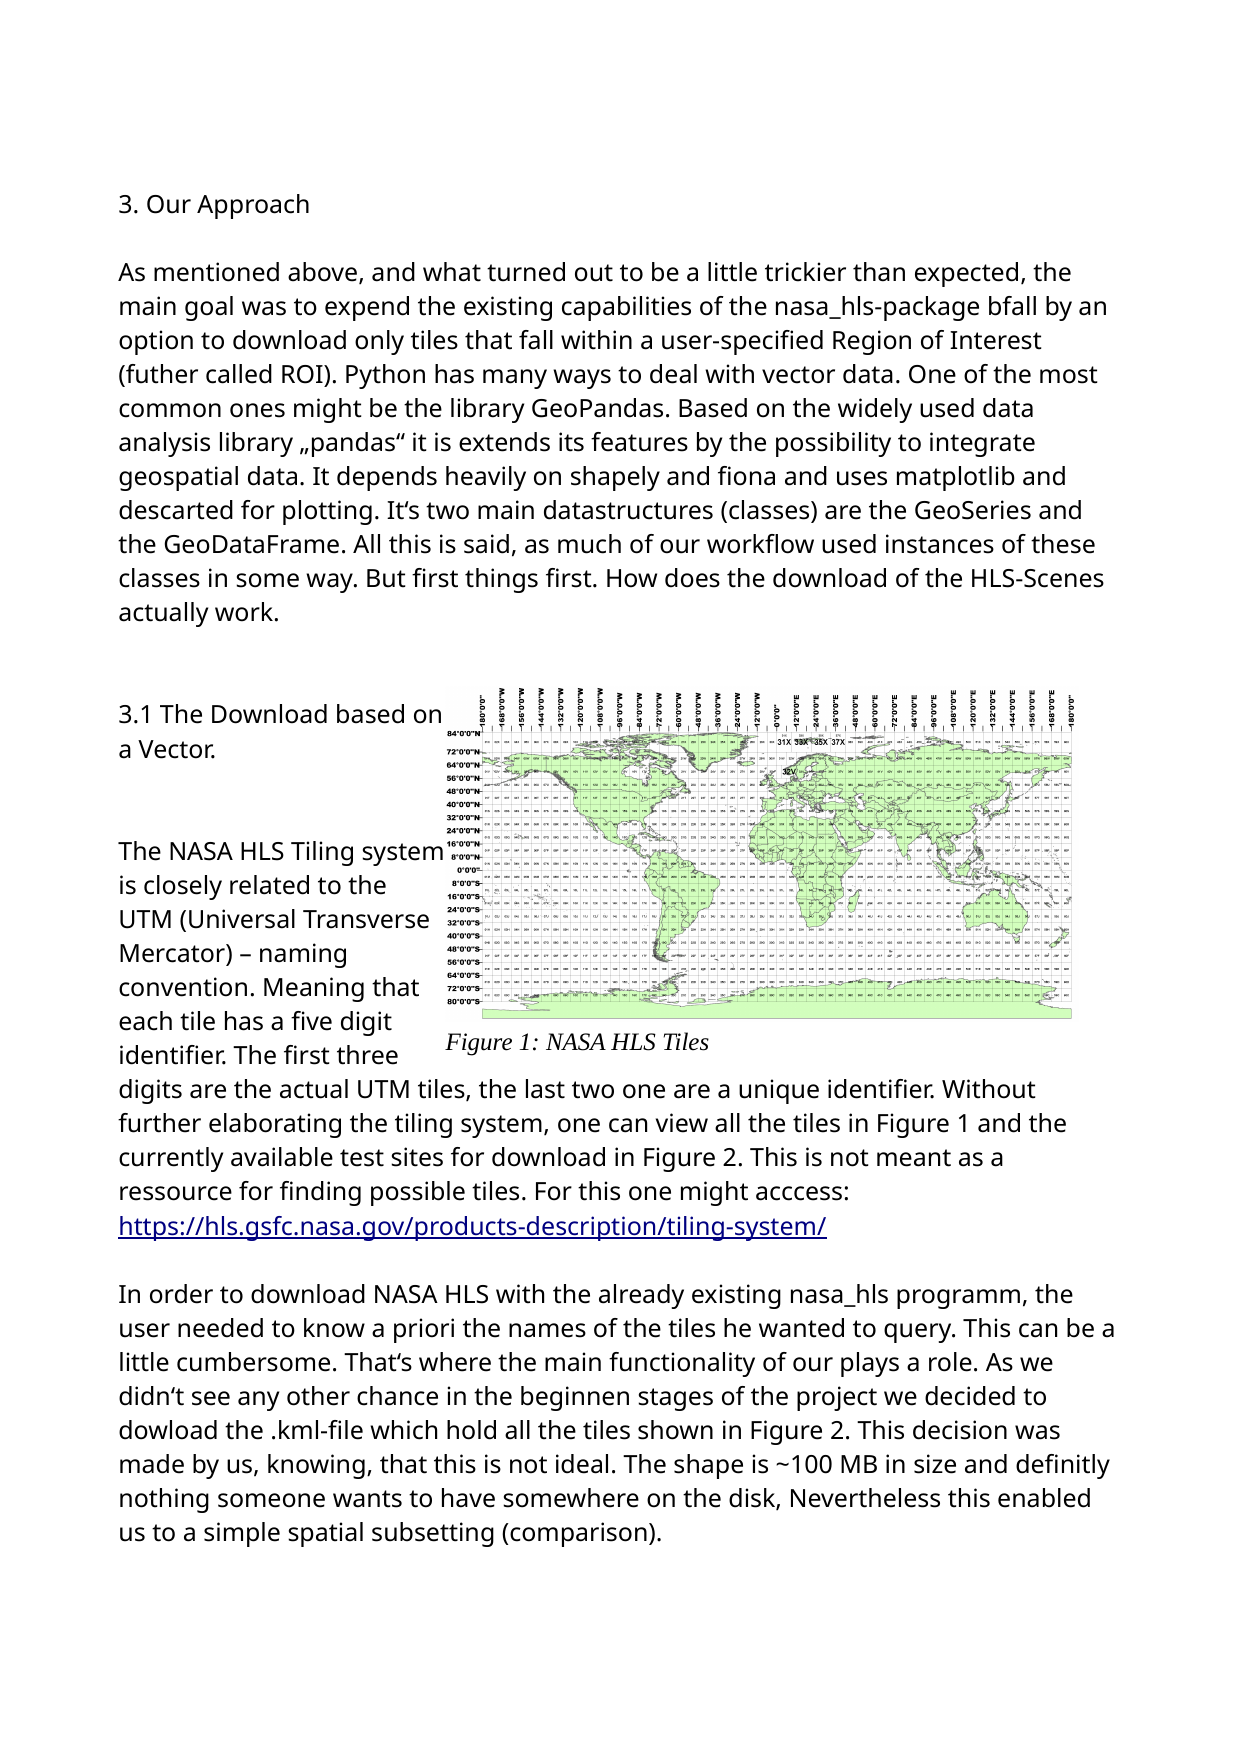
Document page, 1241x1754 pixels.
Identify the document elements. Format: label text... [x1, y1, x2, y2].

text 3.1 The Download based on a Vector. [118, 697, 445, 765]
picture [445, 686, 1079, 1022]
text As mentioned above, and what turned out to be a little trickier than expected, the main goal was to expend the existing capabilities of the nasa_hls-package bfall by an option to download only tiles that fall within a user-specified Region of Interest (futher called ROI). Python has many ways to deal with vector data. One of the most common ones might be the library GeoPandas. Based on the widely used data analysis library „pandas“ it is extends its features by the possibility to integrate geospatial data. It depends heavily on shapely and fiona and uses matplotlib and descarted for plotting. It‘s two main datastructures (classes) are the GeoSeries and the GeoDataFrame. All this is said, as much of our workflow used instances of these classes in some way. But first things first. How does the download of the HLS-Scenes actually work. [118, 254, 1122, 629]
text 3. Our Approach [118, 186, 1122, 220]
text Figure 1: NASA HLS Tiles [445, 1022, 1079, 1055]
text [1079, 697, 1122, 765]
text In order to download NASA HLS with the already existing nasa_hls programm, the user needed to know a priori the names of the tiles he wanted to query. This can be a little cumbersome. That‘s where the main functionality of our plays a role. As we didn‘t see any other chance in the beginnen stages of the project we decided to dowload the .kml-file which hold all the tiles shown in Figure 2. This decision was made by us, knowing, that this is not ideal. The shape is ~100 MB in size and definitly nothing someone wants to have somewhere on the disk, Nevertheless this enabled us to a simple spatial subsetting (comparison). [118, 1276, 1122, 1549]
text The NASA HLS Tiling system is closely related to the UTM (Universal Transverse Mercator) – naming convention. Meaning that each tile has a five digit identifier. The first three digits are the actual UTM tiles, the last two one are a unique identifier. Without further elaborating the tiling system, one can view all the tiles in Figure 1 and the currently available test sites for download in Figure 2. This is not meant as a ressource for finding possible tiles. For this one might acccess: https://hls.gsfc.nasa.gov/products-description/tiling-system/ [118, 833, 1122, 1242]
